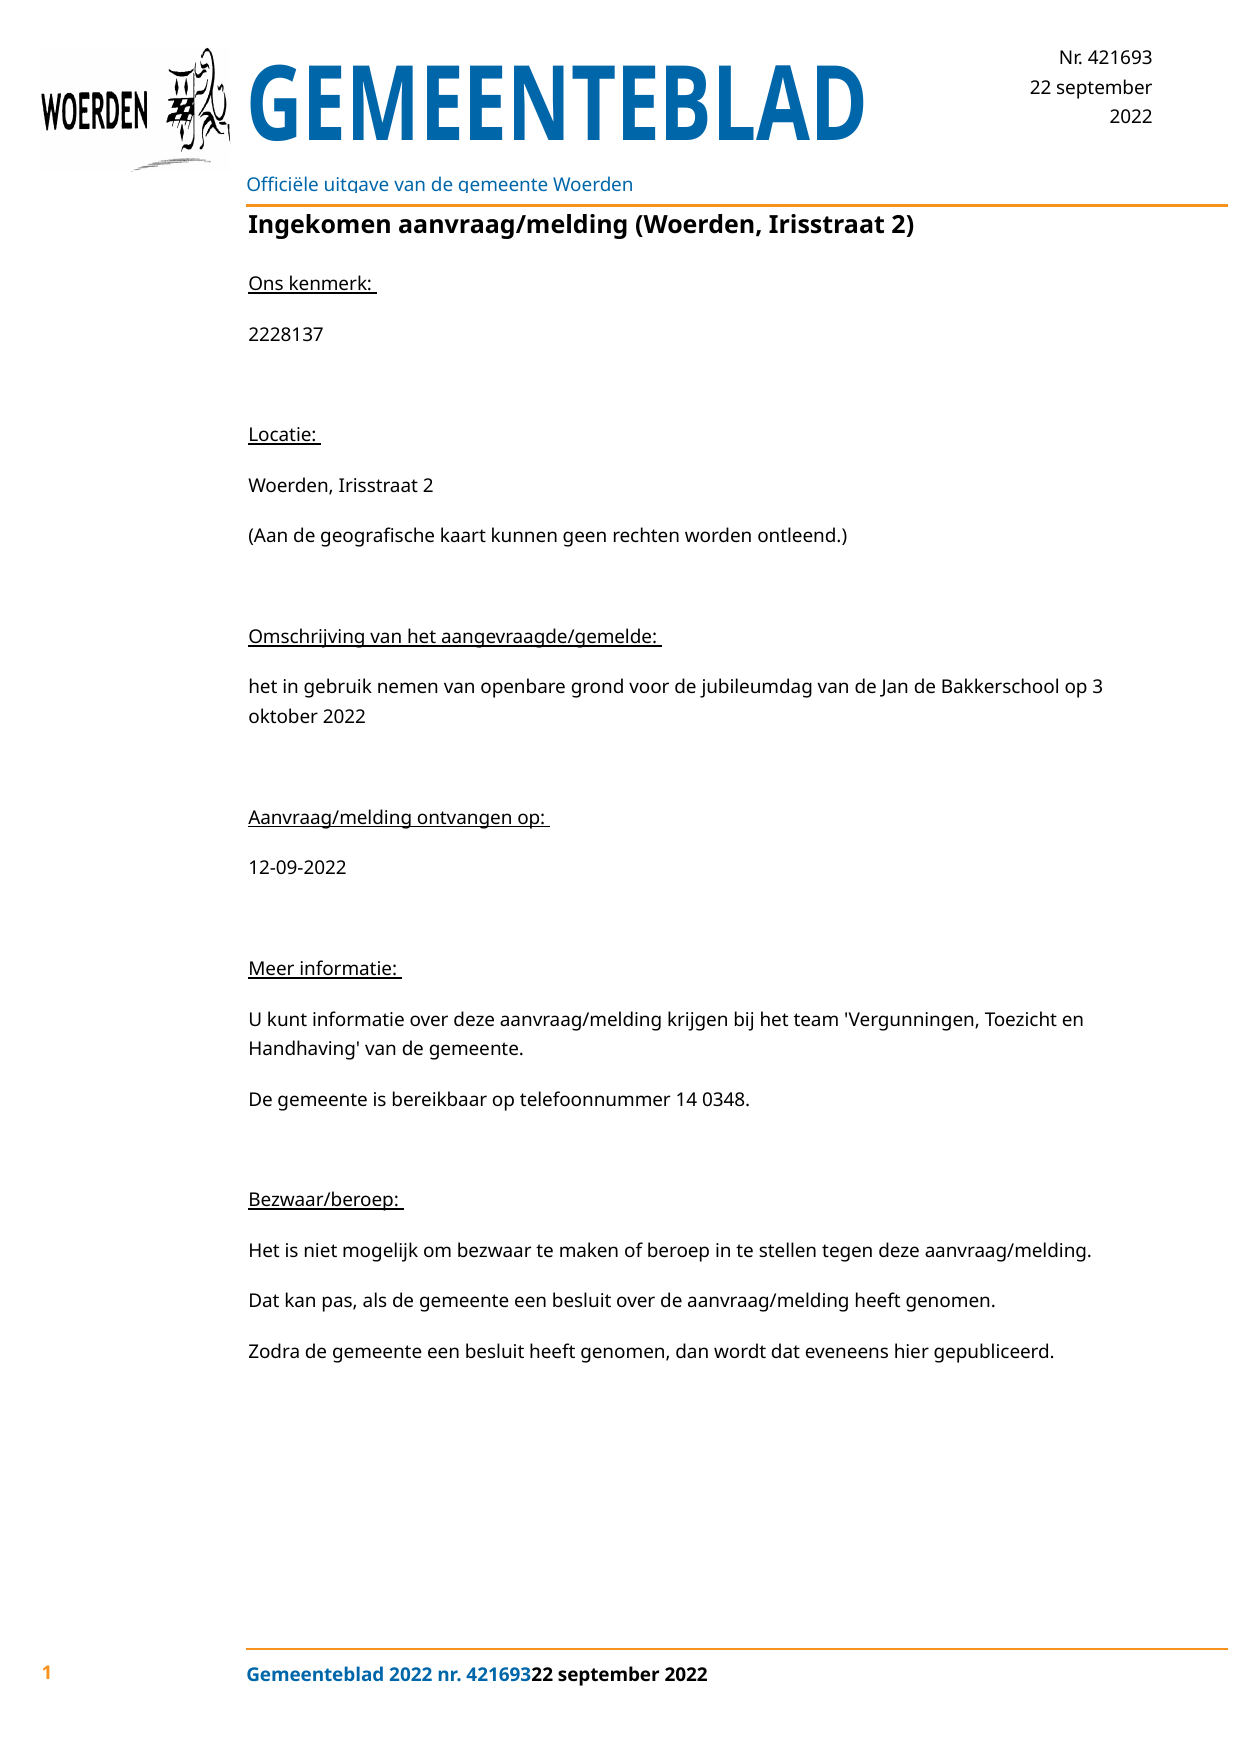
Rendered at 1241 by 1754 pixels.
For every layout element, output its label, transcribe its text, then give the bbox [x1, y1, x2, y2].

text Locatie: [248, 422, 1152, 447]
text Ingekomen aanvraag/melding (Woerden, Irisstraat 2) [248, 207, 1152, 241]
text Aanvraag/melding ontvangen op: [248, 804, 1152, 830]
text 12-09-2022 [248, 854, 1152, 880]
text Meer informatie: [248, 955, 1152, 981]
text Het is niet mogelijk om bezwaar te maken of beroep in te stellen tegen deze aanvraag/melding. [248, 1237, 1152, 1263]
text (Aan de geografische kaart kunnen geen rechten worden ontleend.) [248, 522, 1152, 548]
text Woerden, Irisstraat 2 [248, 472, 1152, 498]
text Bezwaar/beroep: [248, 1187, 1152, 1212]
text Zodra de gemeente een besluit heeft genomen, dan wordt dat eveneens hier gepubliceerd. [248, 1338, 1152, 1363]
text Dat kan pas, als de gemeente een besluit over de aanvraag/melding heeft genomen. [248, 1287, 1152, 1313]
text Omschrijving van het aangevraagde/gemelde: [248, 623, 1152, 649]
text 2228137 [248, 321, 1152, 346]
text Ons kenmerk: [248, 270, 1152, 296]
text het in gebruik nemen van openbare grond voor de jubileumdag van de Jan de Bakkerschool op 3 oktober 2022 [248, 674, 1152, 729]
text U kunt informatie over deze aanvraag/melding krijgen bij het team 'Vergunningen, Toezicht en Handhaving' van de gemeente. [248, 1006, 1152, 1061]
picture [41, 47, 231, 172]
text De gemeente is bereikbaar op telefoonnummer 14 0348. [248, 1086, 1152, 1111]
